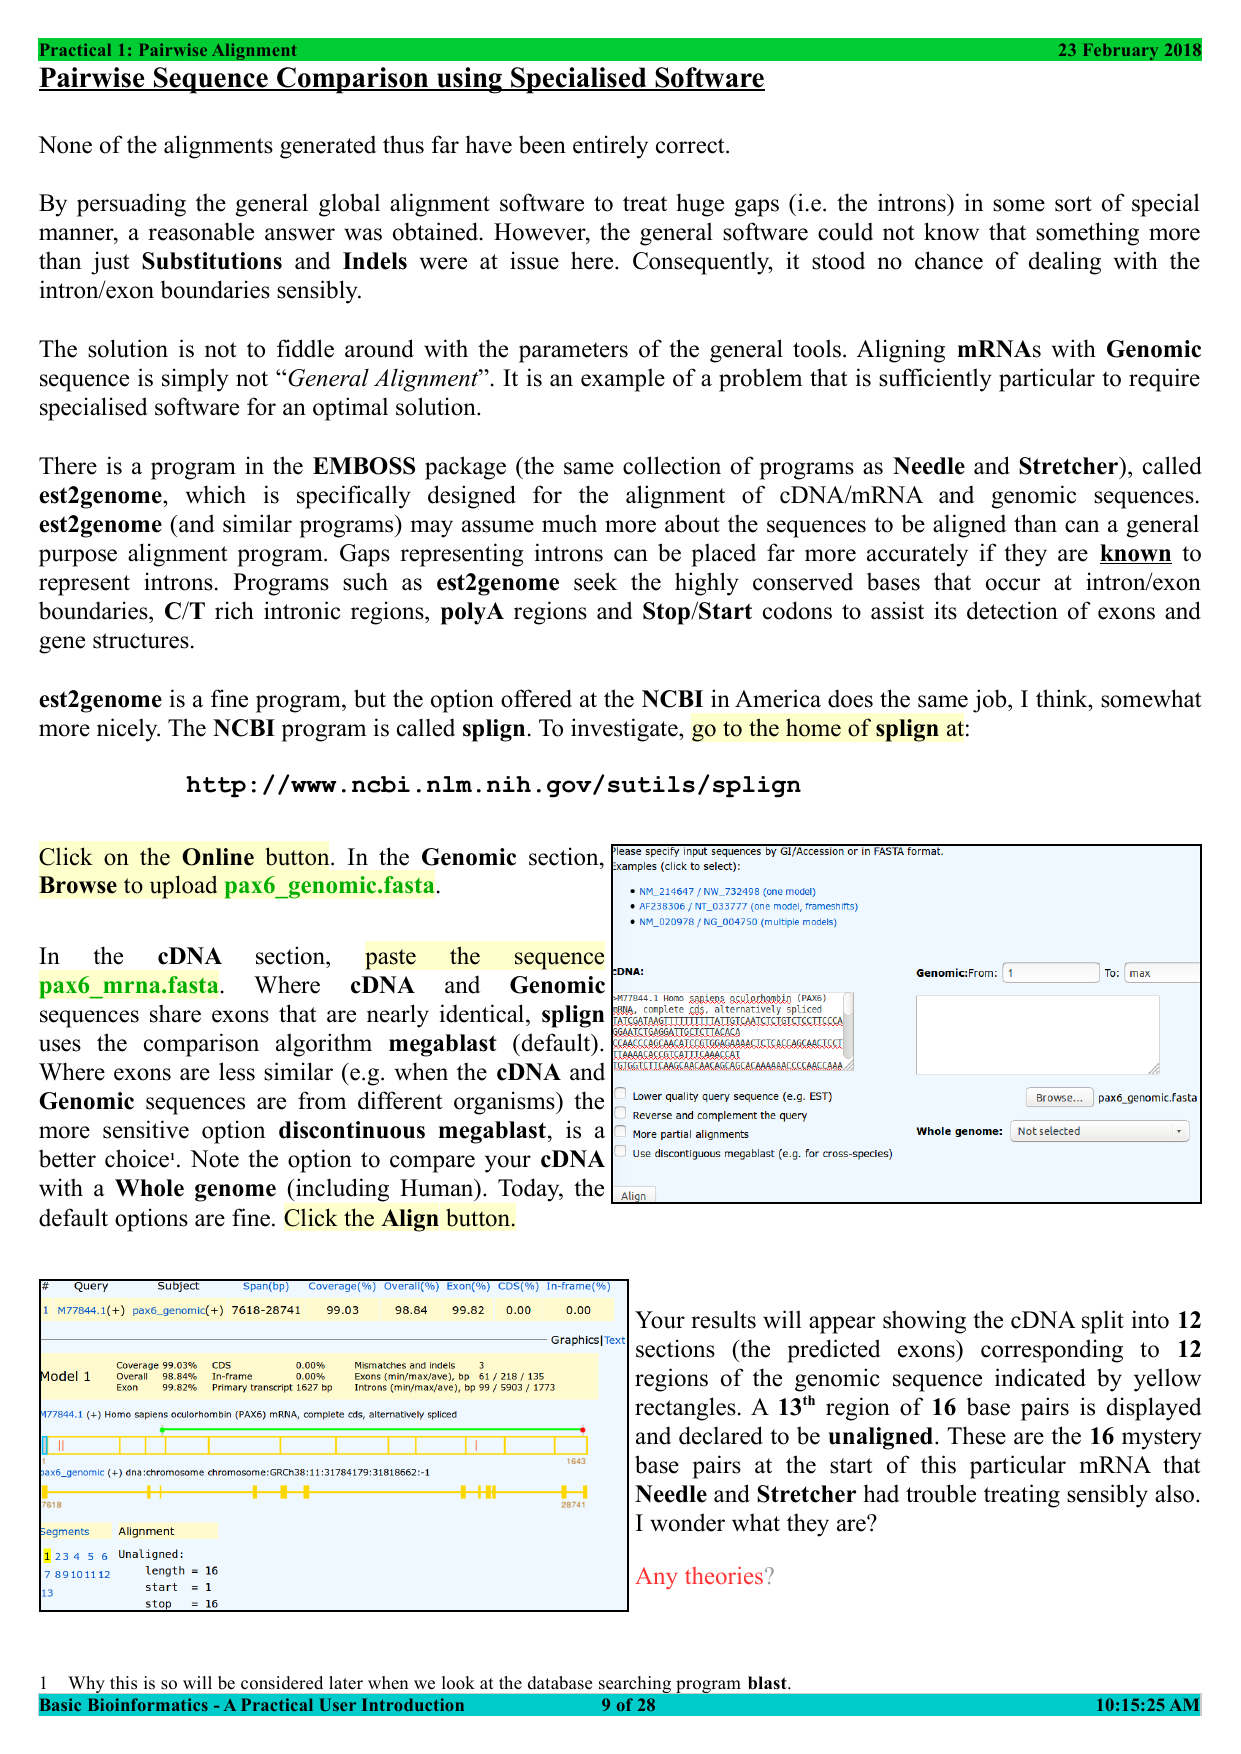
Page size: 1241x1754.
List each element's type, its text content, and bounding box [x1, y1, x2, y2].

text Click on the Online button. In the Genomic section, Browse to upload pax6_genomic.fasta. [38, 841, 1202, 899]
text None of the alignments generated thus far have been entirely correct. [38, 129, 1202, 158]
picture [41, 1281, 627, 1610]
text Why this is so will be considered later when we look at the database searching program blast. [38, 1671, 1202, 1693]
text There is a program in the EMBOSS package (the same collection of programs as Needle and Stretcher), called est2genome, which is specifically designed for the alignment of cDNA/mRNA and genomic sequences. est2genome (and similar programs) may assume much more about the sequences to be aligned than can a general purpose alignment program. Gaps representing introns can be placed far more accurately if they are known to represent introns. Programs such as est2genome seek the highly conserved bases that occur at intron/exon boundaries, C/T rich intronic regions, polyA regions and Stop/Start codons to assist its detection of exons and gene structures. [38, 451, 1202, 654]
text In the cDNA section, paste the sequence pax6_mrna.fasta. Where cDNA and Genomic sequences share exons that are nearly identical, splign uses the comparison algorithm megablast (default). Where exons are less similar (e.g. when the cDNA and Genomic sequences are from different organisms) the more sensitive option discontinuous megablast, is a better choice. Note the option to compare your cDNA with a Whole genome (including Human). Today, the default options are fine. Click the Align button. [38, 941, 1202, 1231]
text Any theories? [629, 1561, 1202, 1590]
text est2genome is a fine program, but the option offered at the NCBI in America does the same job, I think, somewhat more nicely. The NCBI program is called splign. To investigate, go to the home of splign at: [38, 684, 1202, 742]
text Your results will appear showing the cDNA split into 12 sections (the predicted exons) corresponding to 12 regions of the genomic sequence indicated by yellow rectangles. A 13th region of 16 base pairs is displayed and declared to be unaligned. These are the 16 mystery base pairs at the start of this particular mRNA that Needle and Stretcher had trouble treating sensibly also. I wonder what they are? [629, 1304, 1202, 1537]
text http://www.ncbi.nlm.nih.gov/sutils/splign [38, 771, 1202, 800]
text Pairwise Sequence Comparison using Specialised Software [38, 61, 1202, 94]
text The solution is not to fiddle around with the parameters of the general tools. Aligning mRNAs with Genomic sequence is simply not “General Alignment”. It is an example of a problem that is sufficiently particular to require specialised software for an optimal solution. [38, 334, 1202, 421]
picture [613, 846, 1200, 1202]
text By persuading the general global alignment software to treat huge gaps (i.e. the introns) in some sort of special manner, a reasonable answer was obtained. However, the general software could not know that something more than just Substitutions and Indels were at issue here. Consequently, it stood no chance of dealing with the intron/exon boundaries sensibly. [38, 188, 1202, 304]
